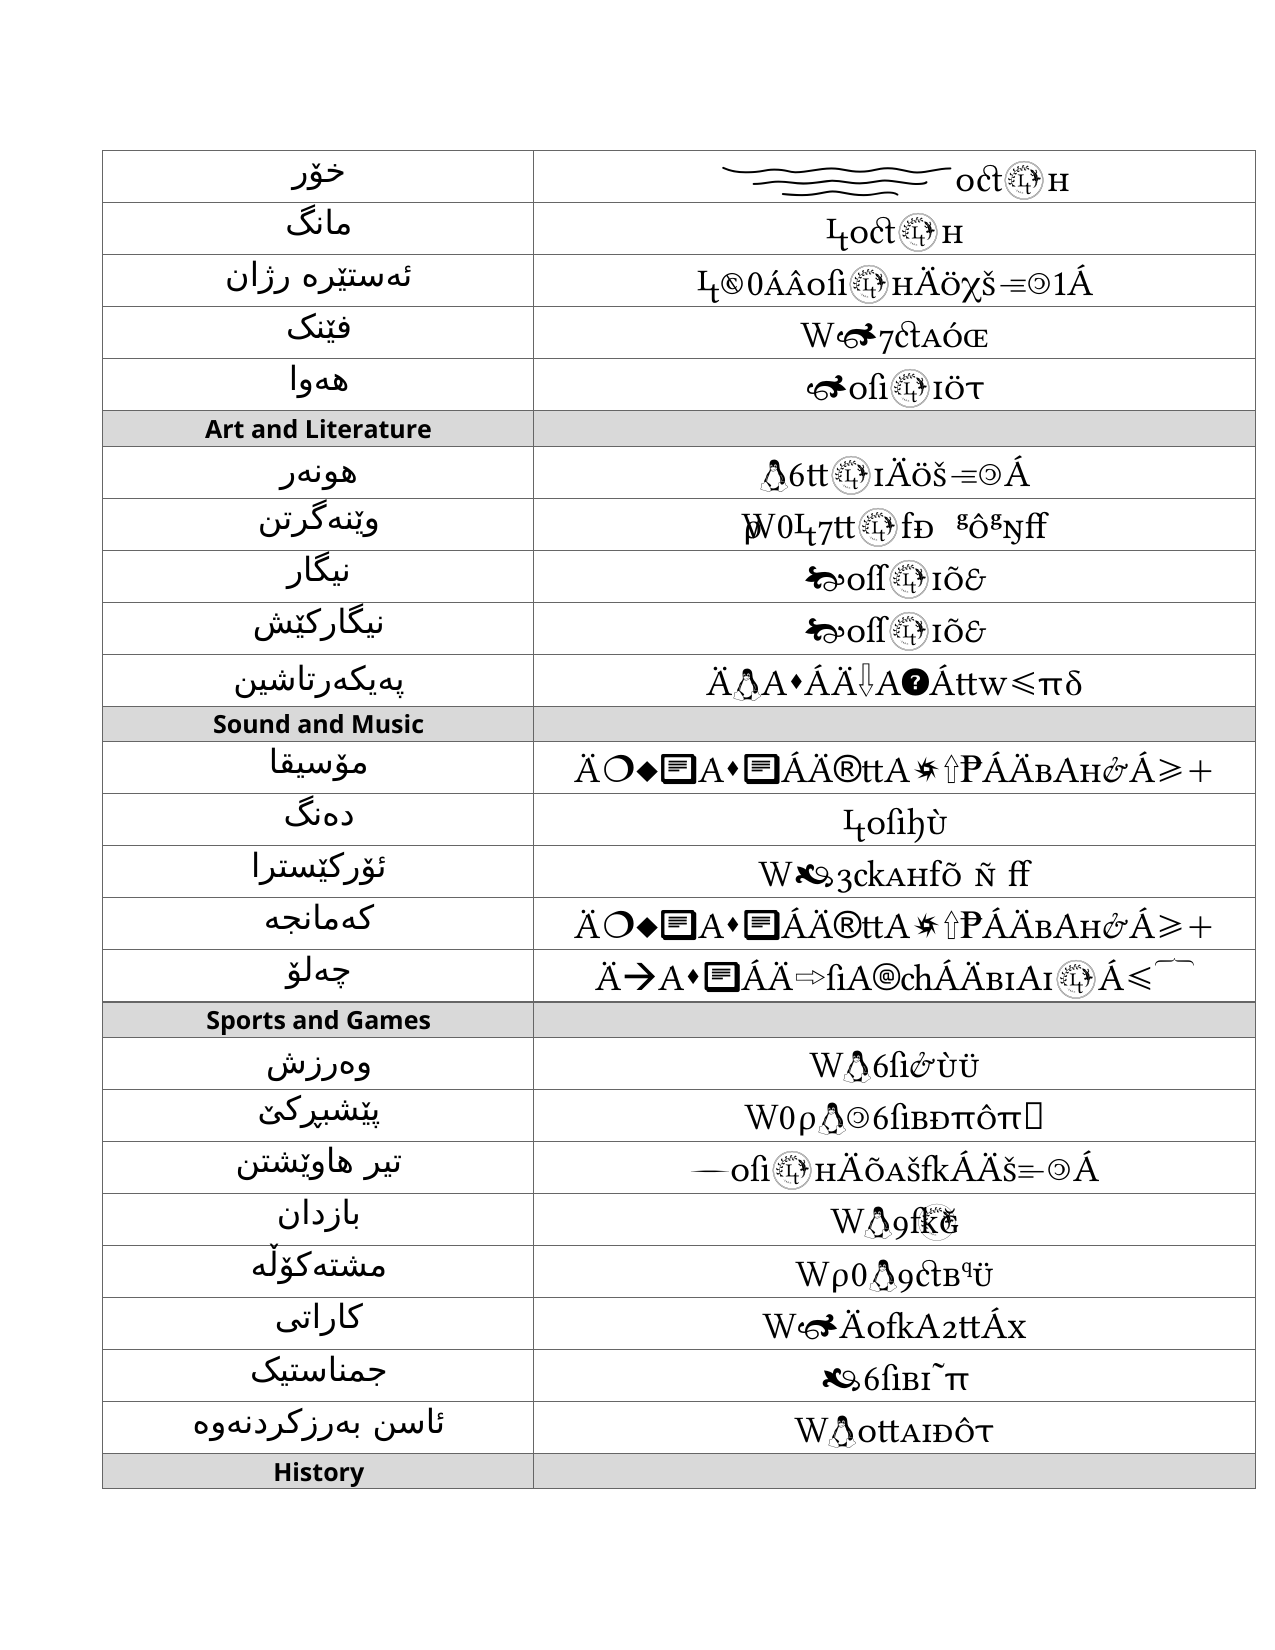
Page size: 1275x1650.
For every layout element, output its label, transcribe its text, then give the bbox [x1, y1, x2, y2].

table_cell ئۆرکێسترا [103, 846, 533, 897]
table_cell  [534, 655, 1255, 706]
table_cell  [534, 846, 1255, 897]
table_cell مۆسیقا [103, 742, 533, 793]
table_cell ئاسن بەرزکردنەوە [103, 1402, 533, 1453]
table_cell History [103, 1454, 533, 1488]
table_cell  [534, 255, 1255, 306]
table_cell نیگارکێش [103, 603, 533, 654]
table_cell  [534, 1194, 1255, 1245]
table_cell  [534, 499, 1255, 550]
table_cell فێنک [103, 307, 533, 358]
table_cell [534, 1003, 1255, 1037]
table_cell هونەر [103, 447, 533, 498]
table_cell دەنگ [103, 794, 533, 845]
table_cell  [534, 447, 1255, 498]
table_cell چەلۆ [103, 950, 533, 1001]
table_cell  [534, 1350, 1255, 1401]
table_cell پەیکەرتاشین [103, 655, 533, 706]
table_cell جمناستیک [103, 1350, 533, 1401]
table_cell  [534, 742, 1255, 793]
table_cell  [534, 151, 1255, 202]
table_cell  [534, 1142, 1255, 1193]
table_cell  [534, 1298, 1255, 1349]
table_cell بازدان [103, 1194, 533, 1245]
table_cell کەمانجە [103, 898, 533, 949]
table_cell خۆر [103, 151, 533, 202]
table_cell ئەستێرە رژان [103, 255, 533, 306]
table_cell وێنەگرتن [103, 499, 533, 550]
table_cell  [534, 1402, 1255, 1453]
table_cell تیر هاوێشتن [103, 1142, 533, 1193]
table_cell وەرزش [103, 1038, 533, 1089]
table_cell مانگ [103, 203, 533, 254]
table_cell Sports and Games [103, 1003, 533, 1037]
table_cell [534, 707, 1255, 741]
table_cell پێشبڕکێ [103, 1090, 533, 1141]
table_cell هەوا [103, 359, 533, 410]
table_cell  [534, 794, 1255, 845]
table_cell  [534, 1090, 1255, 1141]
table_cell Sound and Music [103, 707, 533, 741]
table_cell کاراتی [103, 1298, 533, 1349]
table_cell  [534, 359, 1255, 410]
table_cell  [534, 203, 1255, 254]
table_cell  [534, 603, 1255, 654]
table_cell [534, 1454, 1255, 1488]
table_cell  [534, 898, 1255, 949]
table_cell  [534, 1038, 1255, 1089]
table_cell  [534, 551, 1255, 602]
table_cell  [534, 950, 1255, 1001]
table_cell Art and Literature [103, 411, 533, 446]
table_cell مشتەکۆڵە [103, 1246, 533, 1297]
table_cell [534, 411, 1255, 446]
table_cell  [534, 1246, 1255, 1297]
table_cell  [534, 307, 1255, 358]
table_cell نیگار [103, 551, 533, 602]
